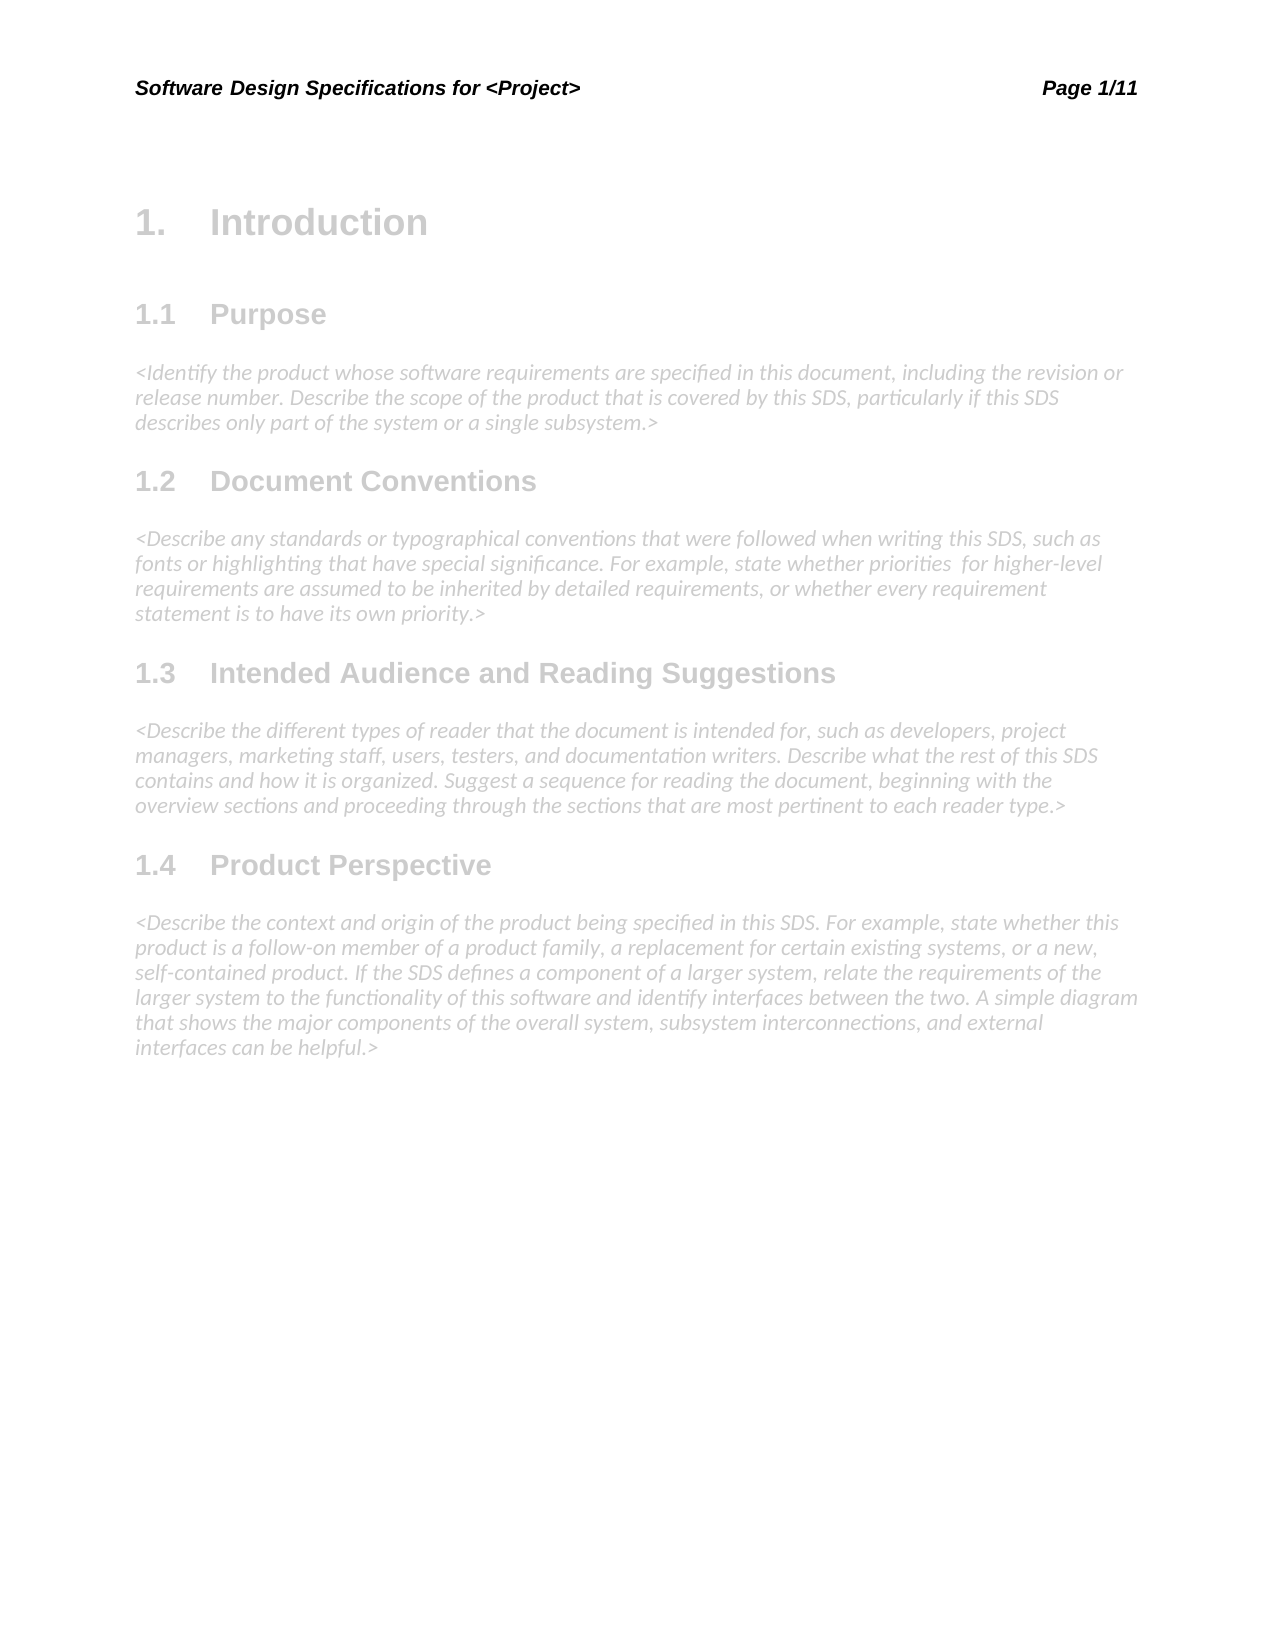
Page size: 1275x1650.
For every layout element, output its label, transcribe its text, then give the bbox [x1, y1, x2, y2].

subtitle Introduction [135, 200, 1140, 243]
subtitle Purpose [135, 297, 1140, 331]
text <Describe the different types of reader that the document is intended for, such as developers, project managers, marketing staff, users, testers, and documentation writers. Describe what the rest of this SDS contains and how it is organized. Suggest a sequence for reading the document, beginning with the overview sections and proceeding through the sections that are most pertinent to each reader type.> [135, 719, 1140, 819]
text <Identify the product whose software requirements are specified in this document, including the revision or release number. Describe the scope of the product that is covered by this SDS, particularly if this SDS describes only part of the system or a single subsystem.> [135, 360, 1140, 435]
text <Describe the context and origin of the product being specified in this SDS. For example, state whether this product is a follow-on member of a product family, a replacement for certain existing systems, or a new, self-contained product. If the SDS defines a component of a larger system, relate the requirements of the larger system to the functionality of this software and identify interfaces between the two. A simple diagram that shows the major components of the overall system, subsystem interconnections, and external interfaces can be helpful.> [135, 911, 1140, 1061]
subtitle Intended Audience and Reading Suggestions [135, 656, 1140, 689]
subtitle Document Conventions [135, 464, 1140, 498]
subtitle Product Perspective [135, 848, 1140, 881]
text <Describe any standards or typographical conventions that were followed when writing this SDS, such as fonts or highlighting that have special significance. For example, state whether priorities for higher-level requirements are assumed to be inherited by detailed requirements, or whether every requirement statement is to have its own priority.> [135, 527, 1140, 627]
